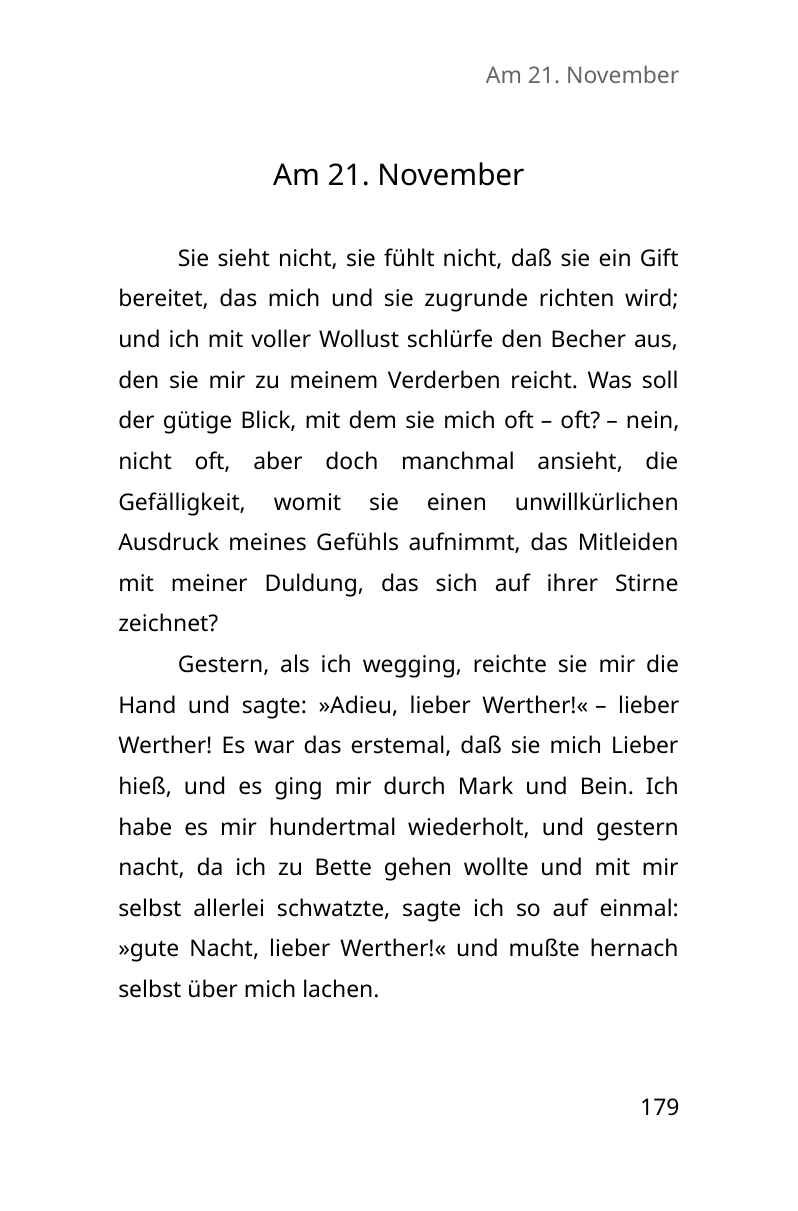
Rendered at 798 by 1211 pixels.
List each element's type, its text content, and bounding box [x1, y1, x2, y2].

subtitle Am 21. November [118, 120, 679, 194]
text Gestern, als ich wegging, reichte sie mir die Hand und sagte: »Adieu, lieber Werther!« – lieber Werther! Es war das erstemal, daß sie mich Lieber hieß, und es ging mir durch Mark und Bein. Ich habe es mir hundertmal wiederholt, und gestern nacht, da ich zu Bette gehen wollte und mit mir selbst allerlei schwatzte, sagte ich so auf einmal: »gute Nacht, lieber Werther!« und mußte hernach selbst über mich lachen. [118, 648, 679, 1004]
text Sie sieht nicht, sie fühlt nicht, daß sie ein Gift bereitet, das mich und sie zugrunde richten wird; und ich mit voller Wollust schlürfe den Becher aus, den sie mir zu meinem Verderben reicht. Was soll der gütige Blick, mit dem sie mich oft – oft? – nein, nicht oft, aber doch manchmal ansieht, die Gefälligkeit, womit sie einen unwillkürlichen Ausdruck meines Gefühls aufnimmt, das Mitleiden mit meiner Duldung, das sich auf ihrer Stirne zeichnet? [118, 217, 679, 638]
